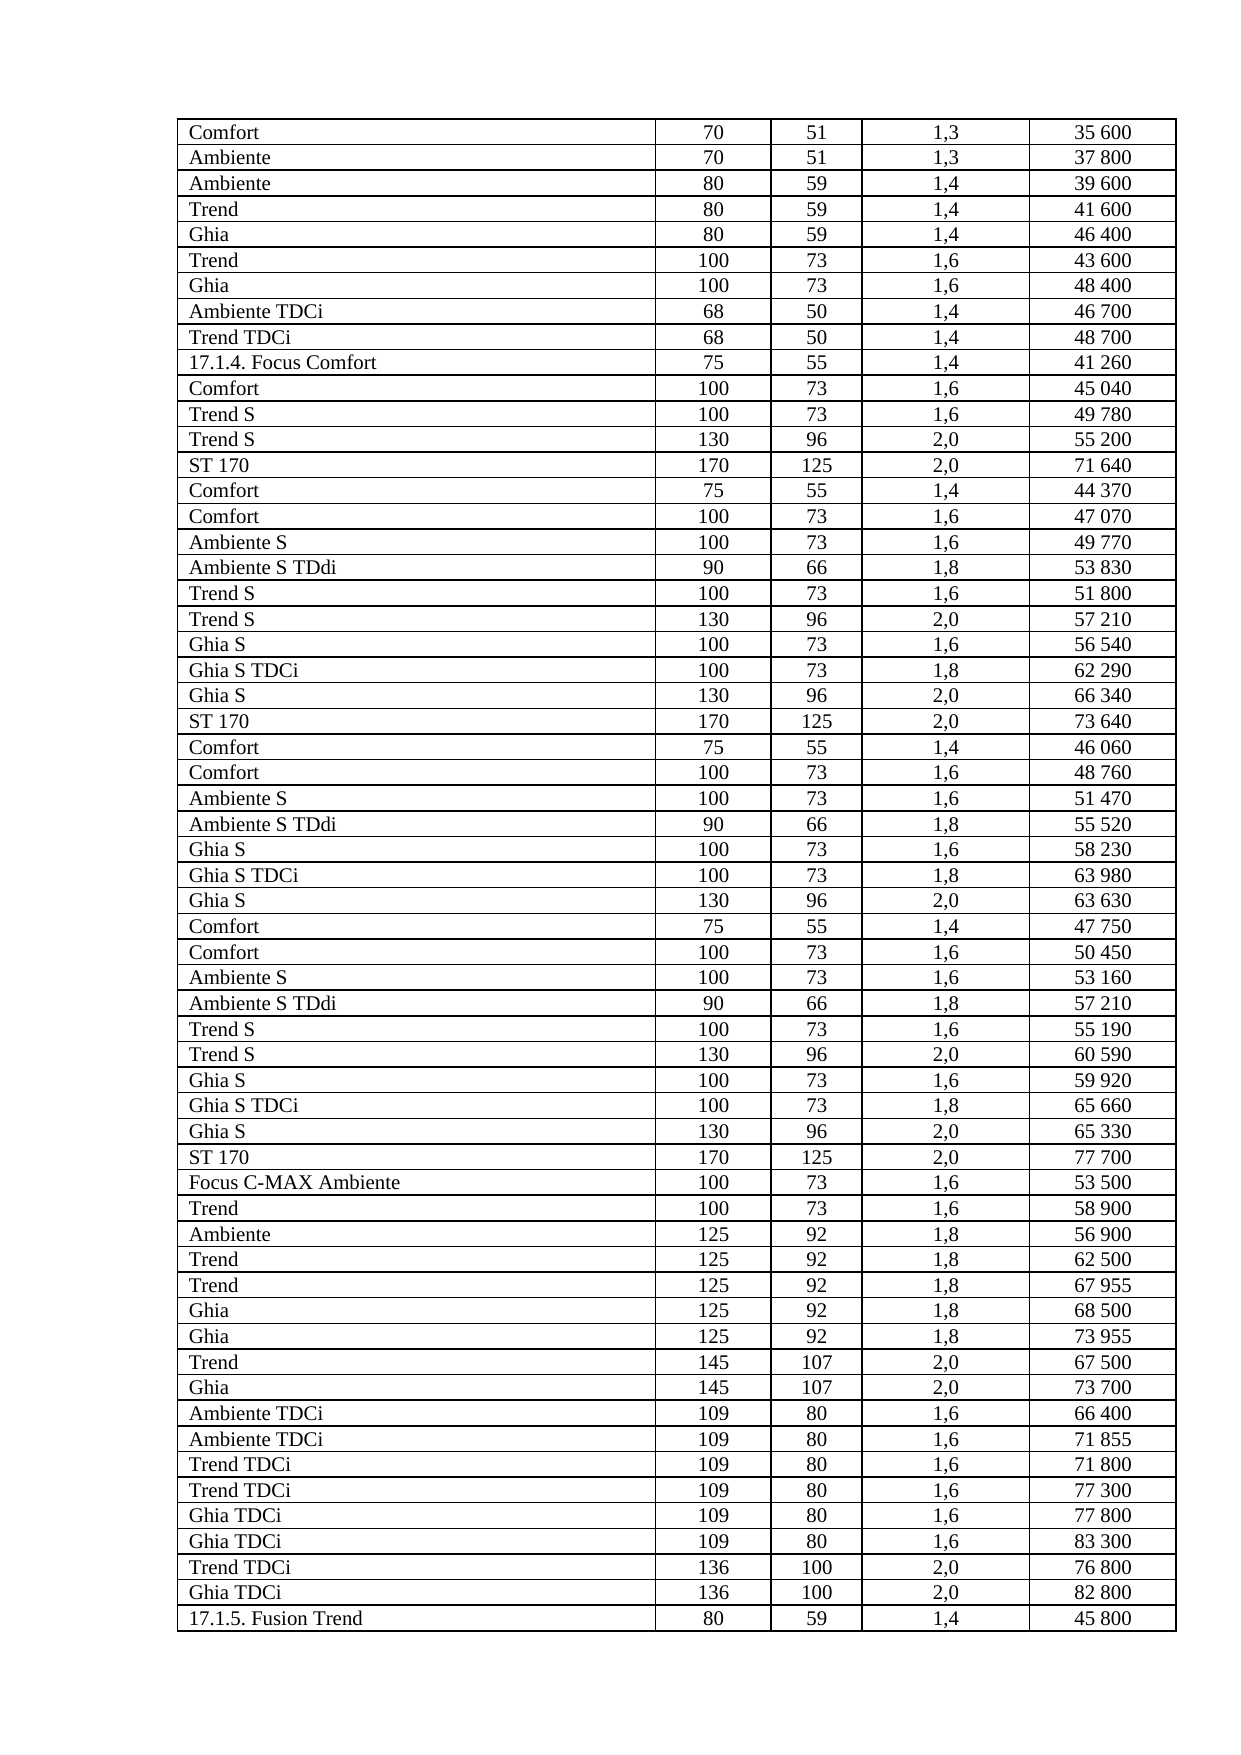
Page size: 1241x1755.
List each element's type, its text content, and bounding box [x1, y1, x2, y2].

table_cell Ambiente TDCi [178, 1401, 655, 1425]
table_cell 130 [656, 888, 770, 912]
table_cell 51 [772, 145, 861, 169]
table_cell Focus C-MAX Ambiente [178, 1170, 655, 1194]
table_cell 70 [656, 120, 770, 144]
table_cell [1177, 913, 1181, 938]
table_cell 2,0 [863, 683, 1029, 707]
table_cell Trend TDCi [178, 1478, 655, 1502]
table_cell 1,8 [863, 555, 1029, 579]
table_cell 125 [656, 1273, 770, 1297]
table_cell 58 230 [1030, 837, 1175, 861]
table_cell 100 [772, 1555, 861, 1579]
table_cell 77 700 [1030, 1145, 1175, 1169]
table_cell Ambiente TDCi [178, 1427, 655, 1451]
table_cell Ghia S [178, 683, 655, 707]
table_cell Ghia S TDCi [178, 658, 655, 682]
table_cell 2,0 [863, 1119, 1029, 1143]
table_cell [1177, 426, 1181, 451]
table_cell Trend S [178, 607, 655, 631]
table_cell 100 [656, 1170, 770, 1194]
table_cell [1177, 1425, 1181, 1451]
table_cell 71 855 [1030, 1427, 1175, 1451]
table_cell 1,8 [863, 1324, 1029, 1348]
table_cell Ghia [178, 222, 655, 246]
table_cell [1177, 1169, 1181, 1194]
table_cell 46 060 [1030, 735, 1175, 759]
table_cell 92 [772, 1324, 861, 1348]
table_cell ST 170 [178, 709, 655, 733]
table_cell 60 590 [1030, 1042, 1175, 1066]
table_cell 73 [772, 1068, 861, 1092]
table_cell 96 [772, 1042, 861, 1066]
table_cell [1177, 1015, 1181, 1041]
table_cell 2,0 [863, 1580, 1029, 1604]
table_cell [1177, 836, 1181, 861]
table_cell [1177, 861, 1181, 887]
table_cell 73 [772, 1170, 861, 1194]
table_cell Ghia [178, 273, 655, 297]
table_cell 130 [656, 427, 770, 451]
table_cell 100 [772, 1580, 861, 1604]
table_cell 47 070 [1030, 504, 1175, 528]
table_cell 73 [772, 581, 861, 605]
table_cell 1,6 [863, 248, 1029, 272]
table_cell Comfort [178, 478, 655, 502]
table_cell Ambiente [178, 1222, 655, 1246]
table_cell Ghia S TDCi [178, 1093, 655, 1117]
table_cell 73 [772, 248, 861, 272]
table_cell 73 [772, 837, 861, 861]
table_cell 56 900 [1030, 1222, 1175, 1246]
table_cell 65 660 [1030, 1093, 1175, 1117]
table_cell Ambiente [178, 145, 655, 169]
table_cell [1177, 1246, 1181, 1271]
table_cell Trend [178, 1196, 655, 1220]
table_cell 90 [656, 991, 770, 1015]
table_cell Ambiente TDCi [178, 299, 655, 323]
table_cell 2,0 [863, 1375, 1029, 1399]
table_cell Ghia S [178, 888, 655, 912]
table_cell [1177, 938, 1181, 964]
table_cell 55 [772, 478, 861, 502]
table_cell 76 800 [1030, 1555, 1175, 1579]
table_cell 59 [772, 171, 861, 195]
table_cell [1177, 1118, 1181, 1143]
table_cell [1177, 374, 1181, 400]
table_cell 47 750 [1030, 914, 1175, 938]
table_cell [1177, 1528, 1181, 1553]
table_cell Ghia TDCi [178, 1529, 655, 1553]
table_cell 73 [772, 1093, 861, 1117]
table_cell 59 920 [1030, 1068, 1175, 1092]
table_cell 35 600 [1030, 120, 1175, 144]
table_cell [1177, 144, 1181, 169]
table_cell 1,6 [863, 376, 1029, 400]
table_cell 100 [656, 530, 770, 554]
table_cell 49 770 [1030, 530, 1175, 554]
table_cell Trend [178, 1247, 655, 1271]
table_cell 49 780 [1030, 402, 1175, 426]
table_cell 73 [772, 1017, 861, 1041]
table_cell [1177, 1476, 1181, 1502]
table_cell [1177, 964, 1181, 989]
table_cell 41 260 [1030, 350, 1175, 374]
table_cell ST 170 [178, 1145, 655, 1169]
table_cell 1,6 [863, 1196, 1029, 1220]
table_cell 109 [656, 1478, 770, 1502]
table_cell 1,4 [863, 222, 1029, 246]
table_cell [1177, 400, 1181, 426]
table_cell 1,4 [863, 197, 1029, 221]
table_cell 100 [656, 1093, 770, 1117]
table_cell [1177, 1194, 1181, 1220]
table_cell [1177, 1604, 1181, 1630]
table_cell 136 [656, 1580, 770, 1604]
table_cell 2,0 [863, 1145, 1029, 1169]
table_cell Trend S [178, 581, 655, 605]
table_cell Ghia S [178, 1068, 655, 1092]
table_cell Comfort [178, 760, 655, 784]
table_cell 73 [772, 273, 861, 297]
table_cell 100 [656, 248, 770, 272]
table_cell 1,8 [863, 1222, 1029, 1246]
table_cell 68 [656, 299, 770, 323]
table_cell 66 [772, 812, 861, 836]
table_cell 170 [656, 709, 770, 733]
table_cell 1,6 [863, 1529, 1029, 1553]
table_cell 67 500 [1030, 1350, 1175, 1374]
table_cell [1177, 298, 1181, 323]
table_cell 130 [656, 1042, 770, 1066]
table_cell [1177, 195, 1181, 221]
table_cell [1177, 579, 1181, 605]
table_cell Trend S [178, 402, 655, 426]
table_cell 2,0 [863, 888, 1029, 912]
table_cell 80 [772, 1529, 861, 1553]
table_cell 48 700 [1030, 325, 1175, 349]
table_cell 55 520 [1030, 812, 1175, 836]
table_cell 71 800 [1030, 1452, 1175, 1476]
table_cell [1177, 1553, 1181, 1579]
table_cell 82 800 [1030, 1580, 1175, 1604]
table_cell 1,6 [863, 837, 1029, 861]
table_cell Ghia S [178, 1119, 655, 1143]
table_cell 1,8 [863, 658, 1029, 682]
table_cell 2,0 [863, 453, 1029, 477]
table_cell 41 600 [1030, 197, 1175, 221]
table_cell 2,0 [863, 427, 1029, 451]
table_cell 90 [656, 812, 770, 836]
table_cell [1177, 605, 1181, 631]
table_cell 2,0 [863, 1042, 1029, 1066]
table_cell 145 [656, 1350, 770, 1374]
table_cell 1,8 [863, 812, 1029, 836]
table_cell 1,6 [863, 1478, 1029, 1502]
table_cell 63 630 [1030, 888, 1175, 912]
table_cell Trend [178, 248, 655, 272]
table_cell 73 [772, 530, 861, 554]
table_cell 55 [772, 914, 861, 938]
table_cell 46 400 [1030, 222, 1175, 246]
table_cell 1,4 [863, 478, 1029, 502]
table_cell 83 300 [1030, 1529, 1175, 1553]
table_cell 66 [772, 991, 861, 1015]
table_cell 55 200 [1030, 427, 1175, 451]
table_cell 73 [772, 658, 861, 682]
table_cell 66 [772, 555, 861, 579]
table_cell 80 [656, 222, 770, 246]
table_cell 75 [656, 478, 770, 502]
table_cell 1,4 [863, 735, 1029, 759]
table_cell Trend TDCi [178, 1452, 655, 1476]
table_cell 44 370 [1030, 478, 1175, 502]
table_cell 1,6 [863, 273, 1029, 297]
table_cell Trend TDCi [178, 325, 655, 349]
table_cell 96 [772, 1119, 861, 1143]
table_cell 125 [656, 1324, 770, 1348]
table_cell Comfort [178, 504, 655, 528]
table_cell 100 [656, 1068, 770, 1092]
table_cell 1,6 [863, 504, 1029, 528]
table_cell [1177, 1502, 1181, 1527]
table_cell 73 955 [1030, 1324, 1175, 1348]
table_cell 65 330 [1030, 1119, 1175, 1143]
table_cell 1,6 [863, 530, 1029, 554]
table_cell 92 [772, 1298, 861, 1322]
table_cell 66 400 [1030, 1401, 1175, 1425]
table_cell Ghia TDCi [178, 1503, 655, 1527]
table_cell 130 [656, 607, 770, 631]
table_cell 1,4 [863, 325, 1029, 349]
table_cell [1177, 1297, 1181, 1322]
table_cell Trend S [178, 1042, 655, 1066]
table_cell 1,4 [863, 914, 1029, 938]
table_cell 73 [772, 863, 861, 887]
table_cell 73 [772, 760, 861, 784]
table_cell 45 800 [1030, 1606, 1175, 1630]
table_cell 1,8 [863, 991, 1029, 1015]
table_cell 125 [656, 1222, 770, 1246]
table_cell 67 955 [1030, 1273, 1175, 1297]
table_cell 1,4 [863, 1606, 1029, 1630]
table_cell 55 [772, 350, 861, 374]
table_cell 68 [656, 325, 770, 349]
table_cell 1,4 [863, 350, 1029, 374]
table_cell 100 [656, 581, 770, 605]
table_cell Ghia TDCi [178, 1580, 655, 1604]
table_cell 109 [656, 1529, 770, 1553]
table_cell 71 640 [1030, 453, 1175, 477]
table_cell 1,8 [863, 863, 1029, 887]
table_cell 125 [772, 709, 861, 733]
table_cell 80 [772, 1401, 861, 1425]
table_cell 100 [656, 632, 770, 656]
table_cell 100 [656, 1017, 770, 1041]
table_cell 73 640 [1030, 709, 1175, 733]
table_cell [1177, 1579, 1181, 1604]
table_cell 57 210 [1030, 607, 1175, 631]
table_cell Ambiente S [178, 965, 655, 989]
table_cell 1,8 [863, 1298, 1029, 1322]
table_cell 1,6 [863, 581, 1029, 605]
table_cell 53 160 [1030, 965, 1175, 989]
table_cell Ghia [178, 1324, 655, 1348]
table_cell [1177, 246, 1181, 272]
table_cell Comfort [178, 376, 655, 400]
table_cell 37 800 [1030, 145, 1175, 169]
table_cell 73 700 [1030, 1375, 1175, 1399]
table_cell 17.1.5. Fusion Trend [178, 1606, 655, 1630]
table_cell 75 [656, 735, 770, 759]
table_cell Trend [178, 1273, 655, 1297]
table_cell 1,6 [863, 1401, 1029, 1425]
table_cell [1177, 477, 1181, 502]
table_cell [1177, 1399, 1181, 1425]
table_cell 109 [656, 1503, 770, 1527]
table_cell 48 760 [1030, 760, 1175, 784]
table_cell Trend S [178, 427, 655, 451]
table_cell 100 [656, 940, 770, 964]
table_cell Trend S [178, 1017, 655, 1041]
table_cell [1177, 733, 1181, 759]
table_cell 136 [656, 1555, 770, 1579]
table_cell 100 [656, 786, 770, 810]
table_cell 57 210 [1030, 991, 1175, 1015]
table_cell 125 [656, 1298, 770, 1322]
table_cell 63 980 [1030, 863, 1175, 887]
table_cell 107 [772, 1350, 861, 1374]
table_cell [1177, 1143, 1181, 1169]
table_cell 100 [656, 504, 770, 528]
table_cell ST 170 [178, 453, 655, 477]
table_cell 100 [656, 863, 770, 887]
table_cell [1177, 451, 1181, 477]
table_cell 77 300 [1030, 1478, 1175, 1502]
table_cell 77 800 [1030, 1503, 1175, 1527]
table_cell 39 600 [1030, 171, 1175, 195]
table_cell 17.1.4. Focus Comfort [178, 350, 655, 374]
table_cell Ghia S TDCi [178, 863, 655, 887]
table_cell 1,6 [863, 1452, 1029, 1476]
table_cell 59 [772, 222, 861, 246]
table_cell [1177, 349, 1181, 374]
table_cell 2,0 [863, 709, 1029, 733]
table_cell 55 [772, 735, 861, 759]
table_cell Trend [178, 197, 655, 221]
table_cell 90 [656, 555, 770, 579]
table_cell 107 [772, 1375, 861, 1399]
table_cell 92 [772, 1222, 861, 1246]
table_cell 1,6 [863, 1068, 1029, 1092]
table_cell 100 [656, 760, 770, 784]
table_cell 80 [772, 1427, 861, 1451]
table_cell [1177, 631, 1181, 656]
table_cell 2,0 [863, 607, 1029, 631]
table_cell [1177, 1451, 1181, 1476]
table_cell 59 [772, 1606, 861, 1630]
table_cell 68 500 [1030, 1298, 1175, 1322]
table_cell [1177, 221, 1181, 246]
table_cell [1177, 528, 1181, 554]
table_cell 100 [656, 376, 770, 400]
table_cell 1,8 [863, 1273, 1029, 1297]
table_cell 1,8 [863, 1247, 1029, 1271]
table_cell 100 [656, 1196, 770, 1220]
table_cell 100 [656, 658, 770, 682]
table_cell 170 [656, 1145, 770, 1169]
table_cell 55 190 [1030, 1017, 1175, 1041]
table_cell 75 [656, 914, 770, 938]
table_cell Comfort [178, 914, 655, 938]
table_cell 92 [772, 1273, 861, 1297]
table_cell [1177, 887, 1181, 912]
table_cell Ambiente S [178, 530, 655, 554]
table_cell 1,3 [863, 120, 1029, 144]
table_cell Ambiente S TDdi [178, 555, 655, 579]
table_cell 1,6 [863, 1427, 1029, 1451]
table_cell 1,4 [863, 171, 1029, 195]
table_cell [1177, 989, 1181, 1015]
table_cell 1,6 [863, 1170, 1029, 1194]
table_cell [1177, 323, 1181, 349]
table_cell Comfort [178, 940, 655, 964]
table_cell [1177, 1041, 1181, 1066]
table_cell 1,6 [863, 965, 1029, 989]
table_cell 62 290 [1030, 658, 1175, 682]
table_cell 1,3 [863, 145, 1029, 169]
table_cell [1177, 656, 1181, 682]
table_cell 73 [772, 940, 861, 964]
table_cell Ambiente S TDdi [178, 812, 655, 836]
table_cell 80 [656, 1606, 770, 1630]
table_cell [1177, 503, 1181, 528]
table_cell 48 400 [1030, 273, 1175, 297]
table_cell 43 600 [1030, 248, 1175, 272]
table_cell 1,6 [863, 940, 1029, 964]
table_cell 109 [656, 1427, 770, 1451]
table_cell 100 [656, 965, 770, 989]
table_cell 92 [772, 1247, 861, 1271]
table_cell 2,0 [863, 1350, 1029, 1374]
table_cell 51 [772, 120, 861, 144]
table_cell [1177, 1348, 1181, 1374]
table_cell 51 800 [1030, 581, 1175, 605]
table_cell [1177, 759, 1181, 784]
table_cell Ambiente S [178, 786, 655, 810]
table_cell 96 [772, 607, 861, 631]
table_cell 109 [656, 1452, 770, 1476]
table_cell 1,6 [863, 760, 1029, 784]
table_cell [1177, 1220, 1181, 1246]
table_cell 1,6 [863, 402, 1029, 426]
table_cell Comfort [178, 120, 655, 144]
table_cell 50 450 [1030, 940, 1175, 964]
table_cell 80 [656, 197, 770, 221]
table_cell 73 [772, 504, 861, 528]
table_cell 56 540 [1030, 632, 1175, 656]
table_cell [1177, 169, 1181, 195]
table_cell [1177, 272, 1181, 297]
table_cell [1177, 1066, 1181, 1092]
table_cell 125 [772, 1145, 861, 1169]
table_cell Ambiente [178, 171, 655, 195]
table_cell Ghia [178, 1375, 655, 1399]
table_cell Ghia [178, 1298, 655, 1322]
table_cell 1,6 [863, 786, 1029, 810]
table_cell 130 [656, 1119, 770, 1143]
table_cell 53 830 [1030, 555, 1175, 579]
table_cell 80 [656, 171, 770, 195]
table_cell Comfort [178, 735, 655, 759]
table_cell 50 [772, 325, 861, 349]
table_cell 100 [656, 273, 770, 297]
table_cell 125 [772, 453, 861, 477]
table_cell 170 [656, 453, 770, 477]
table_cell [1177, 1092, 1181, 1117]
table_cell [1177, 1374, 1181, 1399]
table_cell [1177, 784, 1181, 810]
table_cell Ghia S [178, 632, 655, 656]
table_cell Trend [178, 1350, 655, 1374]
table_cell 80 [772, 1452, 861, 1476]
table_cell 100 [656, 402, 770, 426]
table_cell 58 900 [1030, 1196, 1175, 1220]
table_cell 2,0 [863, 1555, 1029, 1579]
table_cell 1,6 [863, 1503, 1029, 1527]
table_cell Trend TDCi [178, 1555, 655, 1579]
table_cell 73 [772, 402, 861, 426]
table_cell Ambiente S TDdi [178, 991, 655, 1015]
table_cell 109 [656, 1401, 770, 1425]
table_cell 125 [656, 1247, 770, 1271]
table_cell [1177, 554, 1181, 579]
table_cell 73 [772, 965, 861, 989]
table_cell [1177, 1271, 1181, 1297]
table_cell 51 470 [1030, 786, 1175, 810]
table_cell [1177, 682, 1181, 707]
table_cell Ghia S [178, 837, 655, 861]
table_cell 96 [772, 888, 861, 912]
table_cell 53 500 [1030, 1170, 1175, 1194]
table_cell 130 [656, 683, 770, 707]
table_cell [1177, 708, 1181, 733]
table_cell 1,4 [863, 299, 1029, 323]
table_cell 73 [772, 786, 861, 810]
table_cell 1,6 [863, 632, 1029, 656]
table_cell 75 [656, 350, 770, 374]
table_cell 100 [656, 837, 770, 861]
table_cell 45 040 [1030, 376, 1175, 400]
table_cell 145 [656, 1375, 770, 1399]
table_cell 73 [772, 376, 861, 400]
table_cell 96 [772, 427, 861, 451]
table_cell 1,6 [863, 1017, 1029, 1041]
table_cell 66 340 [1030, 683, 1175, 707]
table_cell 80 [772, 1503, 861, 1527]
table_cell [1177, 118, 1181, 144]
table_cell 73 [772, 1196, 861, 1220]
table_cell 62 500 [1030, 1247, 1175, 1271]
table_cell 80 [772, 1478, 861, 1502]
table_cell 1,8 [863, 1093, 1029, 1117]
table_cell 59 [772, 197, 861, 221]
table_cell [1177, 810, 1181, 836]
table_cell [1177, 1323, 1181, 1348]
table_cell 96 [772, 683, 861, 707]
table_cell 73 [772, 632, 861, 656]
table_cell 46 700 [1030, 299, 1175, 323]
table_cell 50 [772, 299, 861, 323]
table_cell 70 [656, 145, 770, 169]
